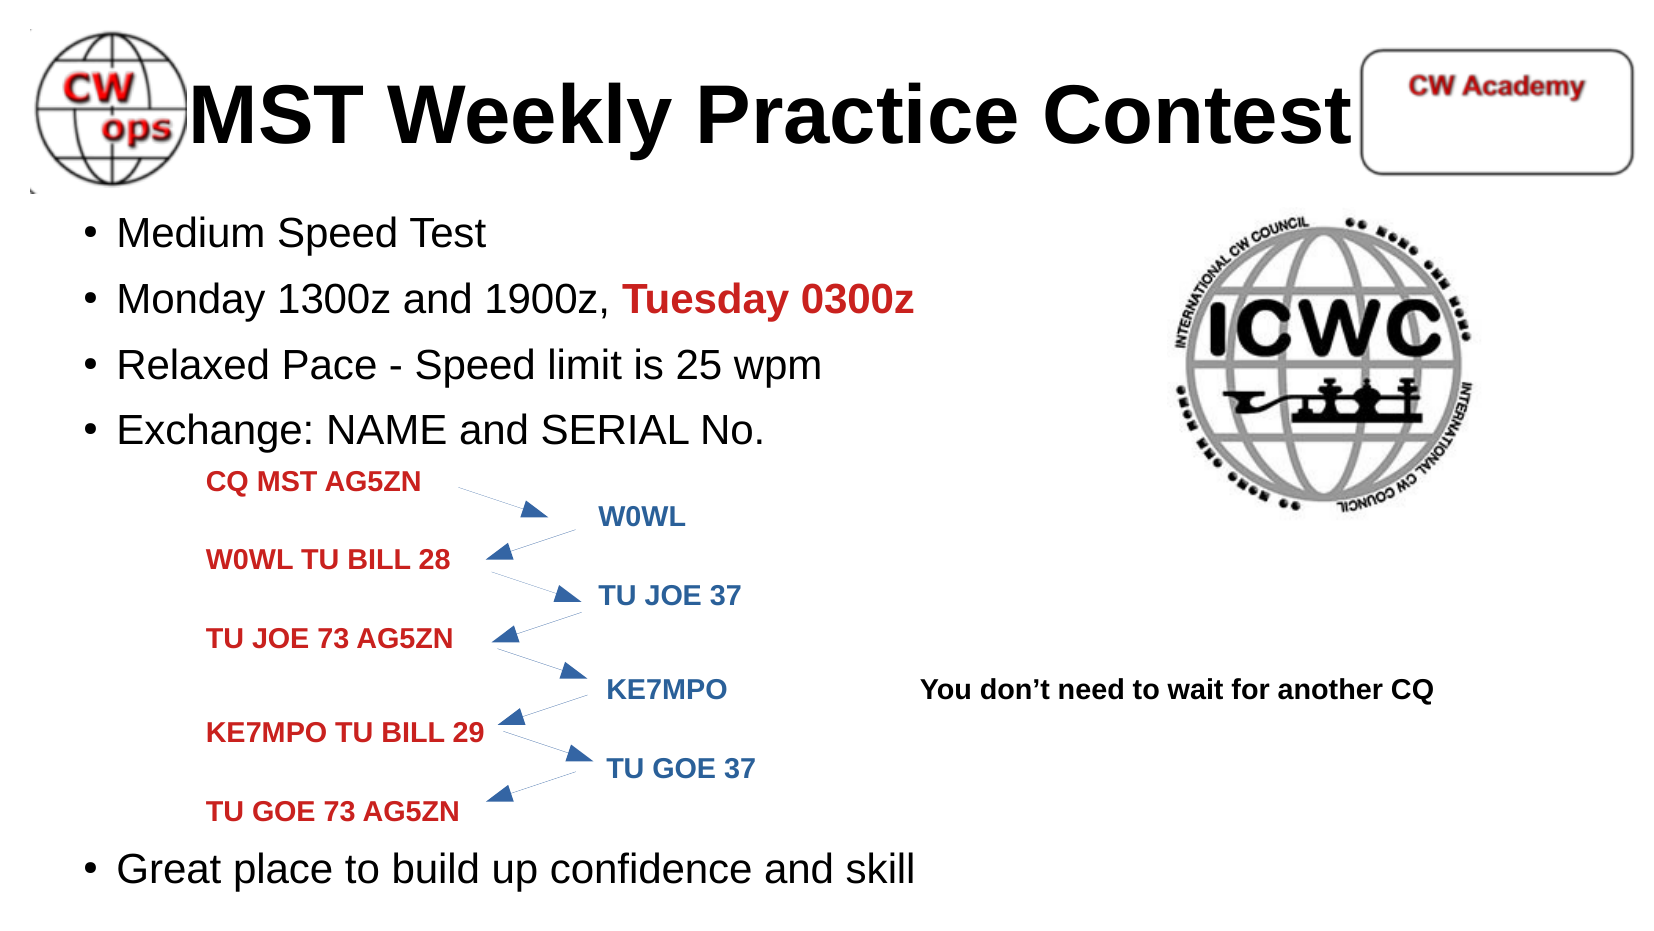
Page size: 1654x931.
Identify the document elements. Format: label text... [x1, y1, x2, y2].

picture [1167, 207, 1486, 526]
picture [30, 29, 187, 37]
list Medium Speed Test Monday 1300z and 1900z, Tuesday 0300z Relaxed Pace - Speed limit is 25 wpm Exchange: NAME and SERIAL No. CQ MST AG5ZN W0WL W0WL TU BILL 28 TU JOE 37 TU JOE 73 AG5ZN KE7MPO You don’t need to wait for another CQ KE7MPO TU BILL 29 TU GOE 37 TU GOE 73 AG5ZN Great place to build up confidence and skill [71, 210, 1561, 900]
picture [1516, 37, 1640, 186]
title MST Weekly Practice Contest [26, 37, 1516, 193]
